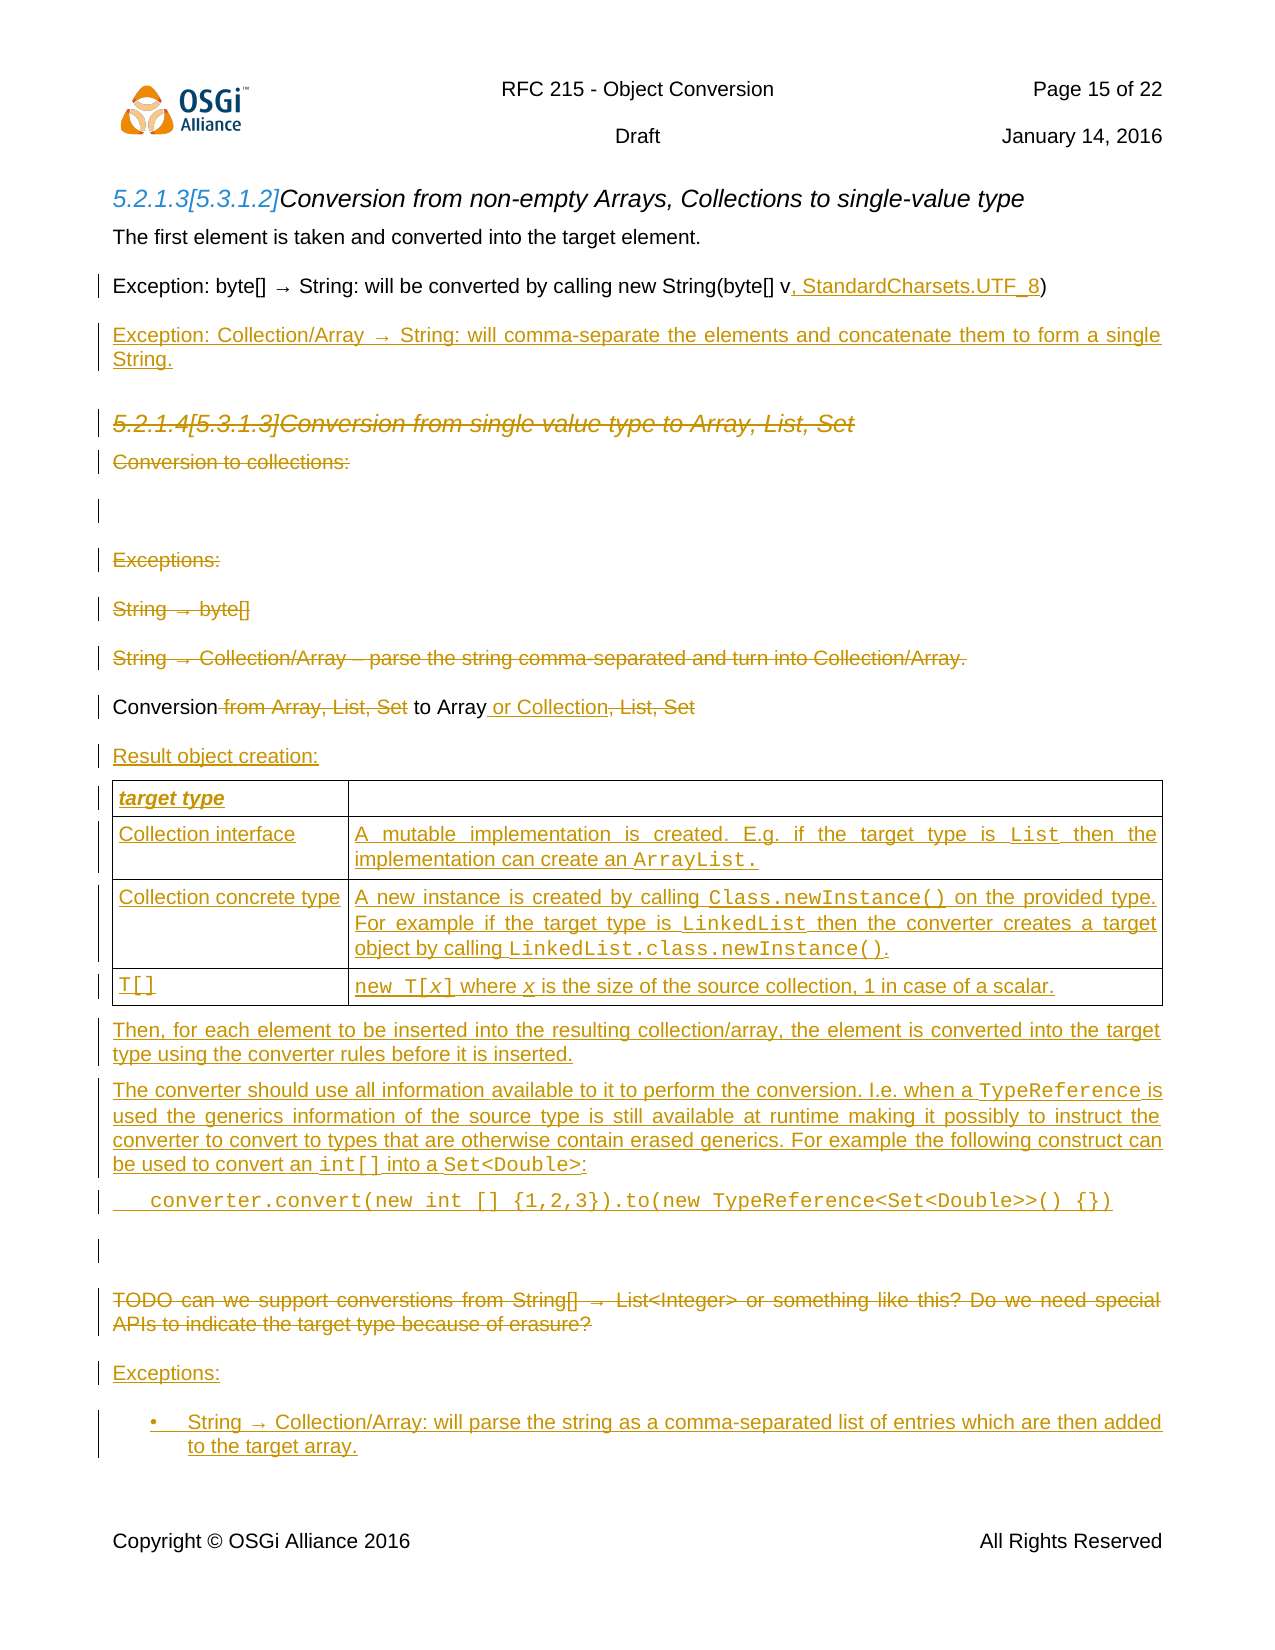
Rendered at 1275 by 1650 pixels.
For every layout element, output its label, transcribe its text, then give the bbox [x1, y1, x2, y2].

text The first element is taken and converted into the target element. [112, 225, 1162, 249]
text [112, 1239, 1162, 1263]
text String. [112, 345, 1162, 371]
table_cell A new instance is created by calling Class.newInstance() on the provided type. For example if the target type is LinkedList then the converter creates a target object by calling LinkedList.class.newInstance(). [349, 880, 1162, 968]
text Then, for each element to be inserted into the resulting collection/array, the element is converted into the target type using the converter rules before it is inserted. [112, 1018, 1162, 1066]
text Exceptions: [112, 1361, 1162, 1385]
table_header target type [113, 781, 348, 816]
text Result object creation: [112, 743, 1162, 767]
subtitle Conversion from non-empty Arrays, Collections to single-value type [112, 184, 1162, 213]
picture [113, 78, 257, 142]
subtitle Conversion to Array or Collection [112, 408, 1162, 523]
table_cell A mutable implementation is created. E.g. if the target type is List then the implementation can create an ArrayList. [349, 817, 1162, 879]
subtitle Conversion to Array or Collection [112, 646, 1162, 718]
table_cell Collection interface [113, 817, 348, 879]
table_cell Collection concrete type [113, 880, 348, 968]
list to the target array. [150, 1432, 1162, 1458]
table_cell T[] [113, 969, 348, 1005]
text Exception: byte[] → String: will be converted by calling new String(byte[] v, StandardCharsets.UTF_8) [112, 274, 1162, 298]
text converter.convert(new int [] {1,2,3}).to(new TypeReference<Set<Double>>() {}) [112, 1190, 1162, 1214]
text The converter should use all information available to it to perform the conversion. I.e. when a TypeReference is used the generics information of the source type is still available at runtime making it possibly to instruct the converter to convert to types that are otherwise contain erased generics. For example the following construct can [112, 1078, 1162, 1149]
text Exception: Collection/Array → String: will comma-separate the elements and concatenate them to form a single [112, 323, 1162, 344]
table_header [349, 781, 1162, 816]
table_cell new T[x] where x is the size of the source collection, 1 in case of a scalar. [349, 969, 1162, 1005]
list String → Collection/Array: will parse the string as a comma-separated list of entries which are then added [150, 1410, 1162, 1431]
text be used to convert an int[] into a Set<Double>: [112, 1150, 1162, 1178]
